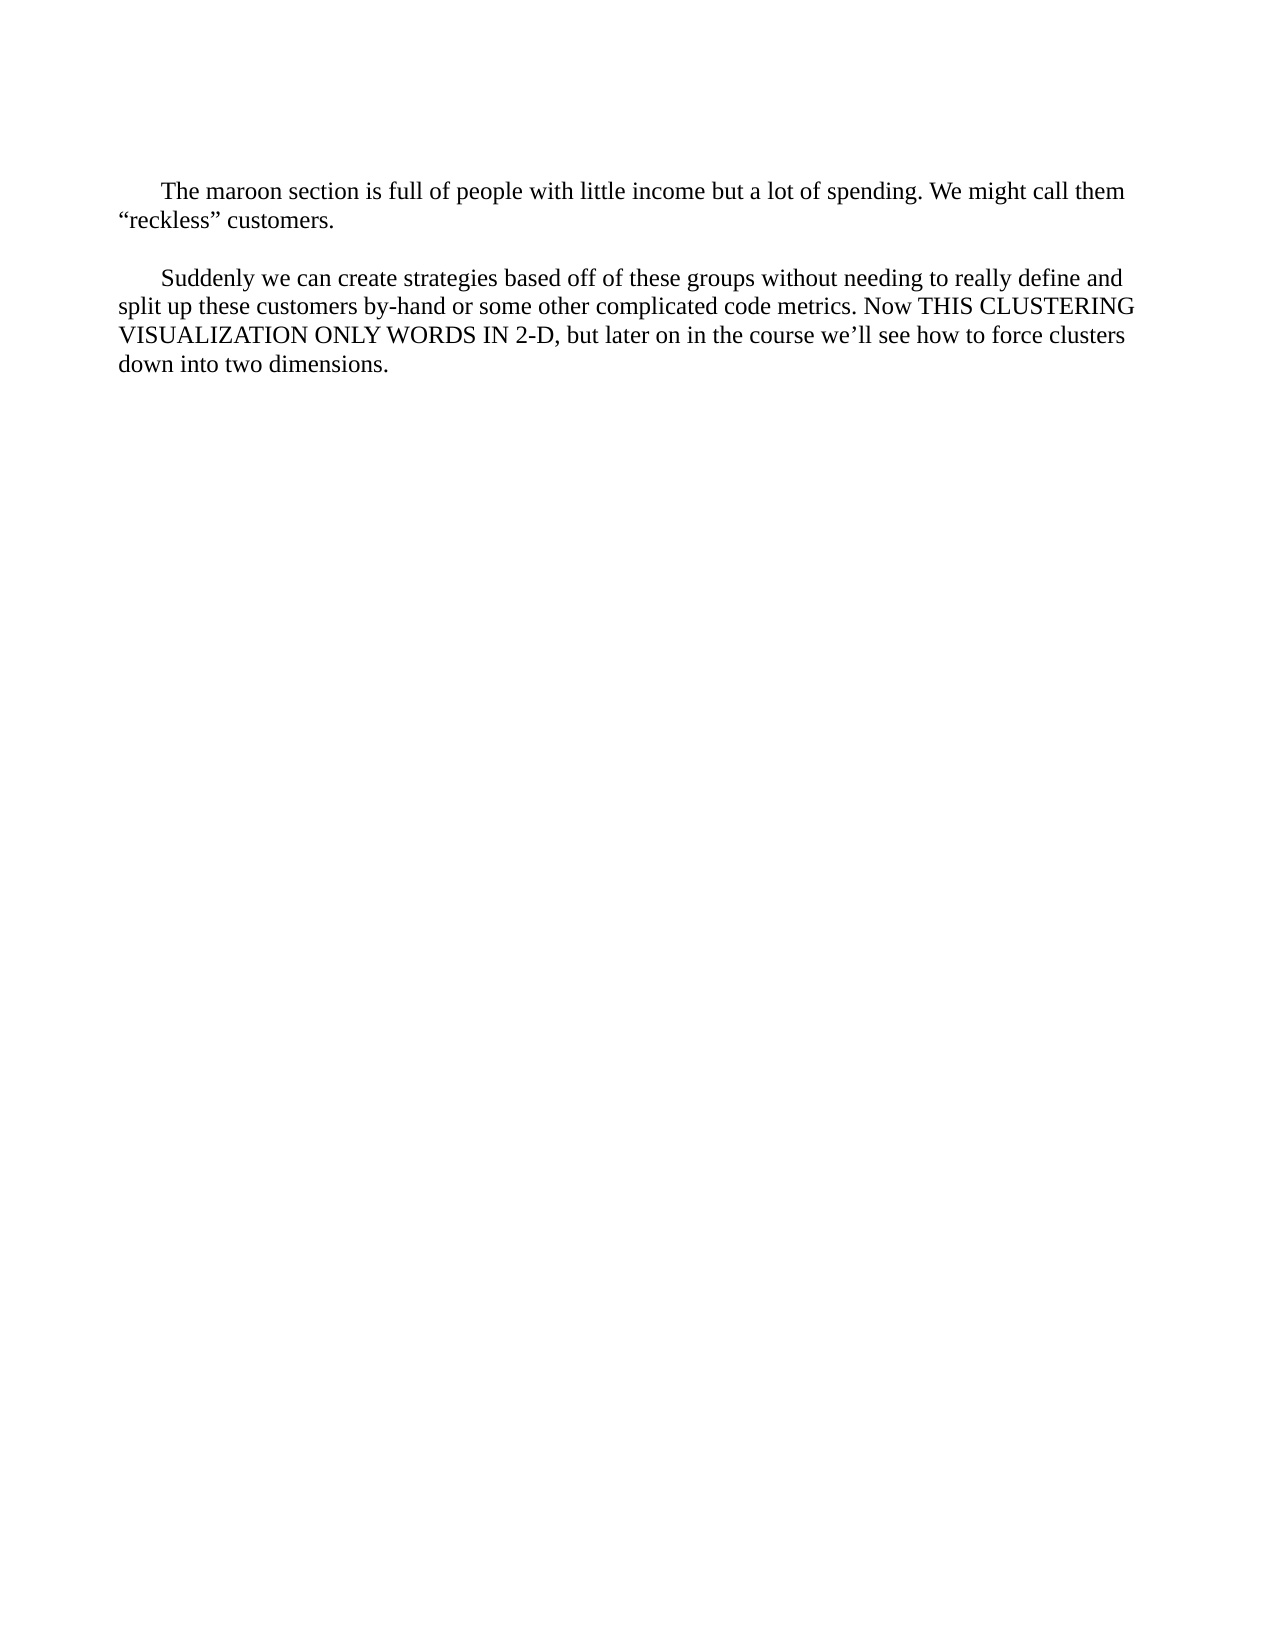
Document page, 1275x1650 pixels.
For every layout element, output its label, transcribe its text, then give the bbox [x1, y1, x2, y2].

text Suddenly we can create strategies based off of these groups without needing to really define and split up these customers by-hand or some other complicated code metrics. Now THIS CLUSTERING VISUALIZATION ONLY WORDS IN 2-D, but later on in the course we’ll see how to force clusters down into two dimensions. [118, 263, 1157, 378]
text The maroon section is full of people with little income but a lot of spending. We might call them “reckless” customers. [118, 176, 1157, 234]
